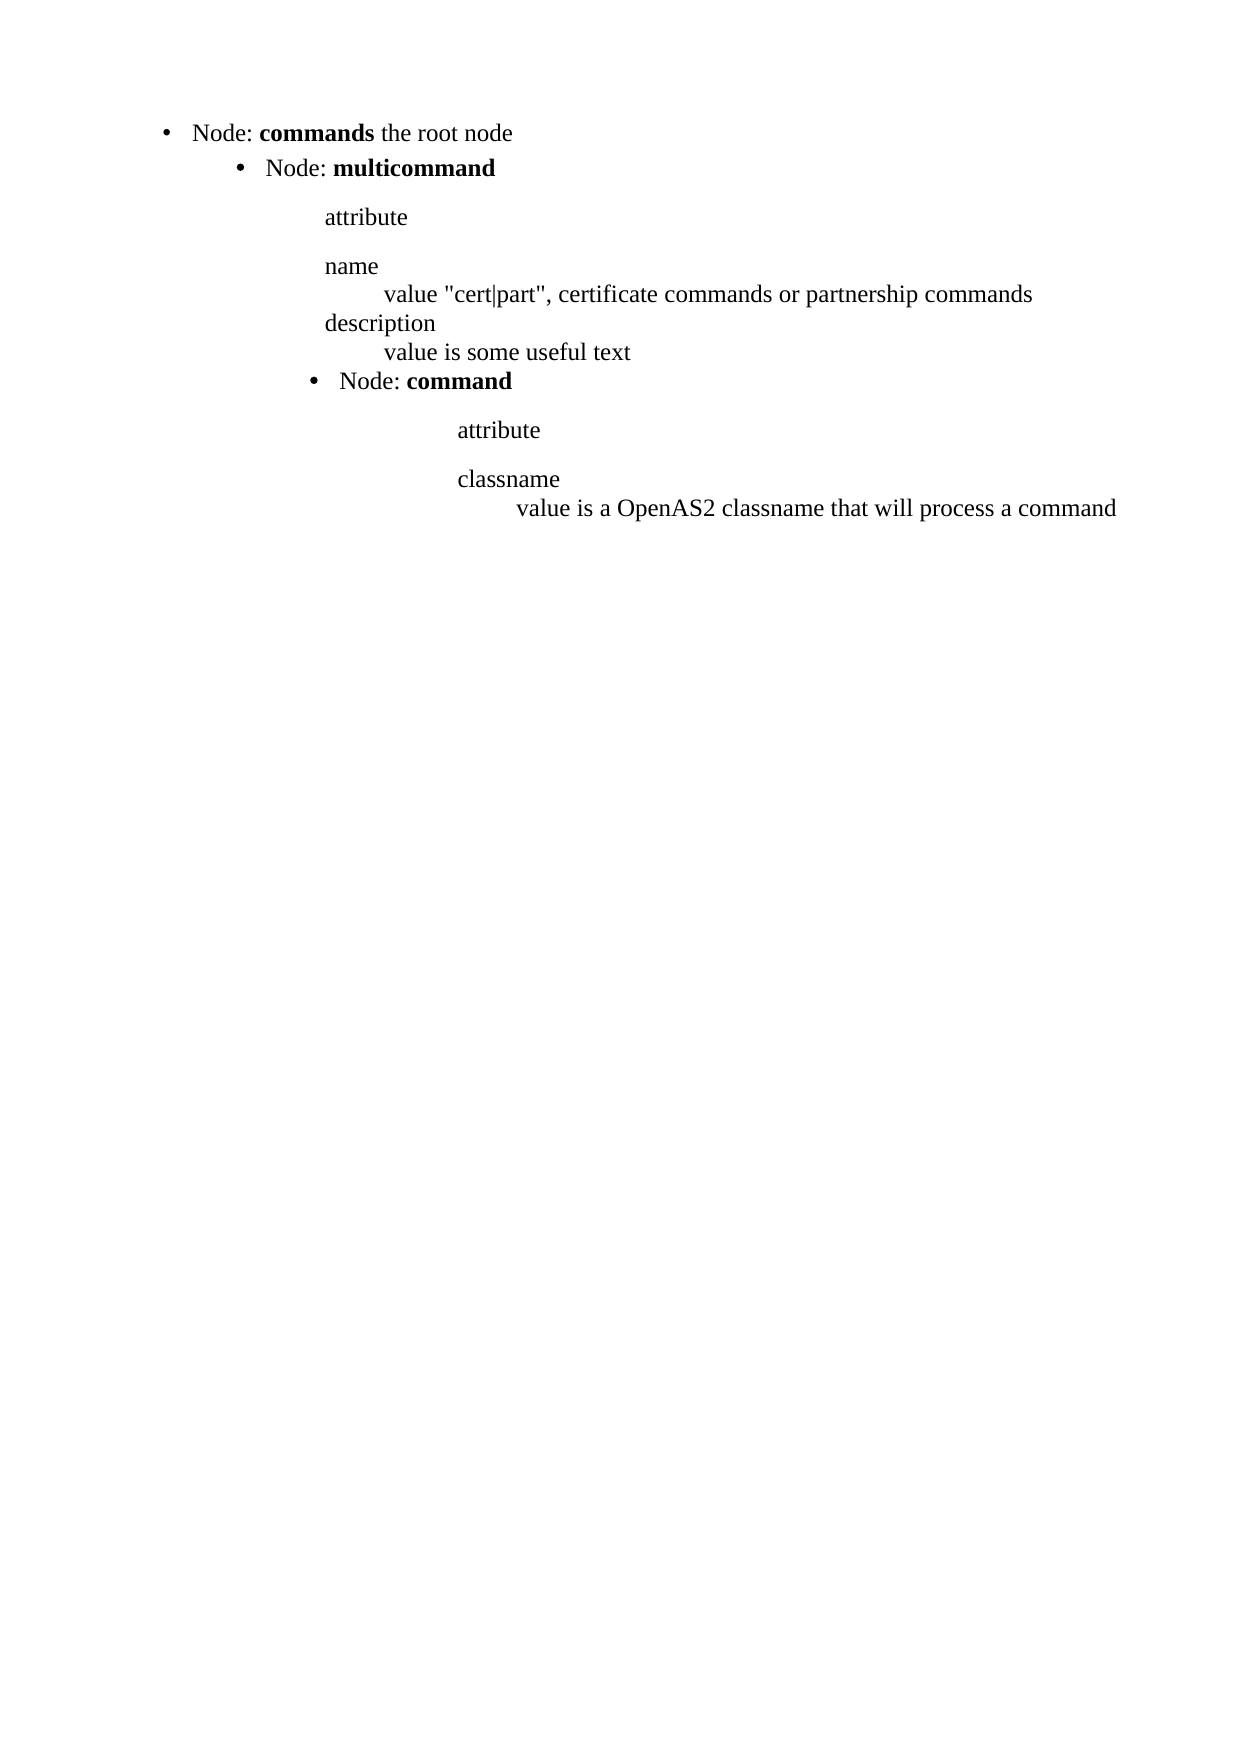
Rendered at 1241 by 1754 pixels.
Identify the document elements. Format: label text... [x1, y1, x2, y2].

list attribute [428, 415, 1122, 443]
list Node: commands the root node [162, 118, 1122, 147]
subtitle description [295, 308, 1122, 337]
subtitle name [295, 251, 1122, 279]
list value "cert|part", certificate commands or partnership commands [354, 279, 1122, 308]
list Node: command [309, 366, 1122, 394]
list Node: multicommand [236, 153, 1122, 181]
subtitle classname [428, 464, 1122, 493]
list attribute [295, 202, 1122, 230]
list value is a OpenAS2 classname that will process a command [487, 493, 1122, 521]
list value is some useful text [354, 337, 1122, 366]
